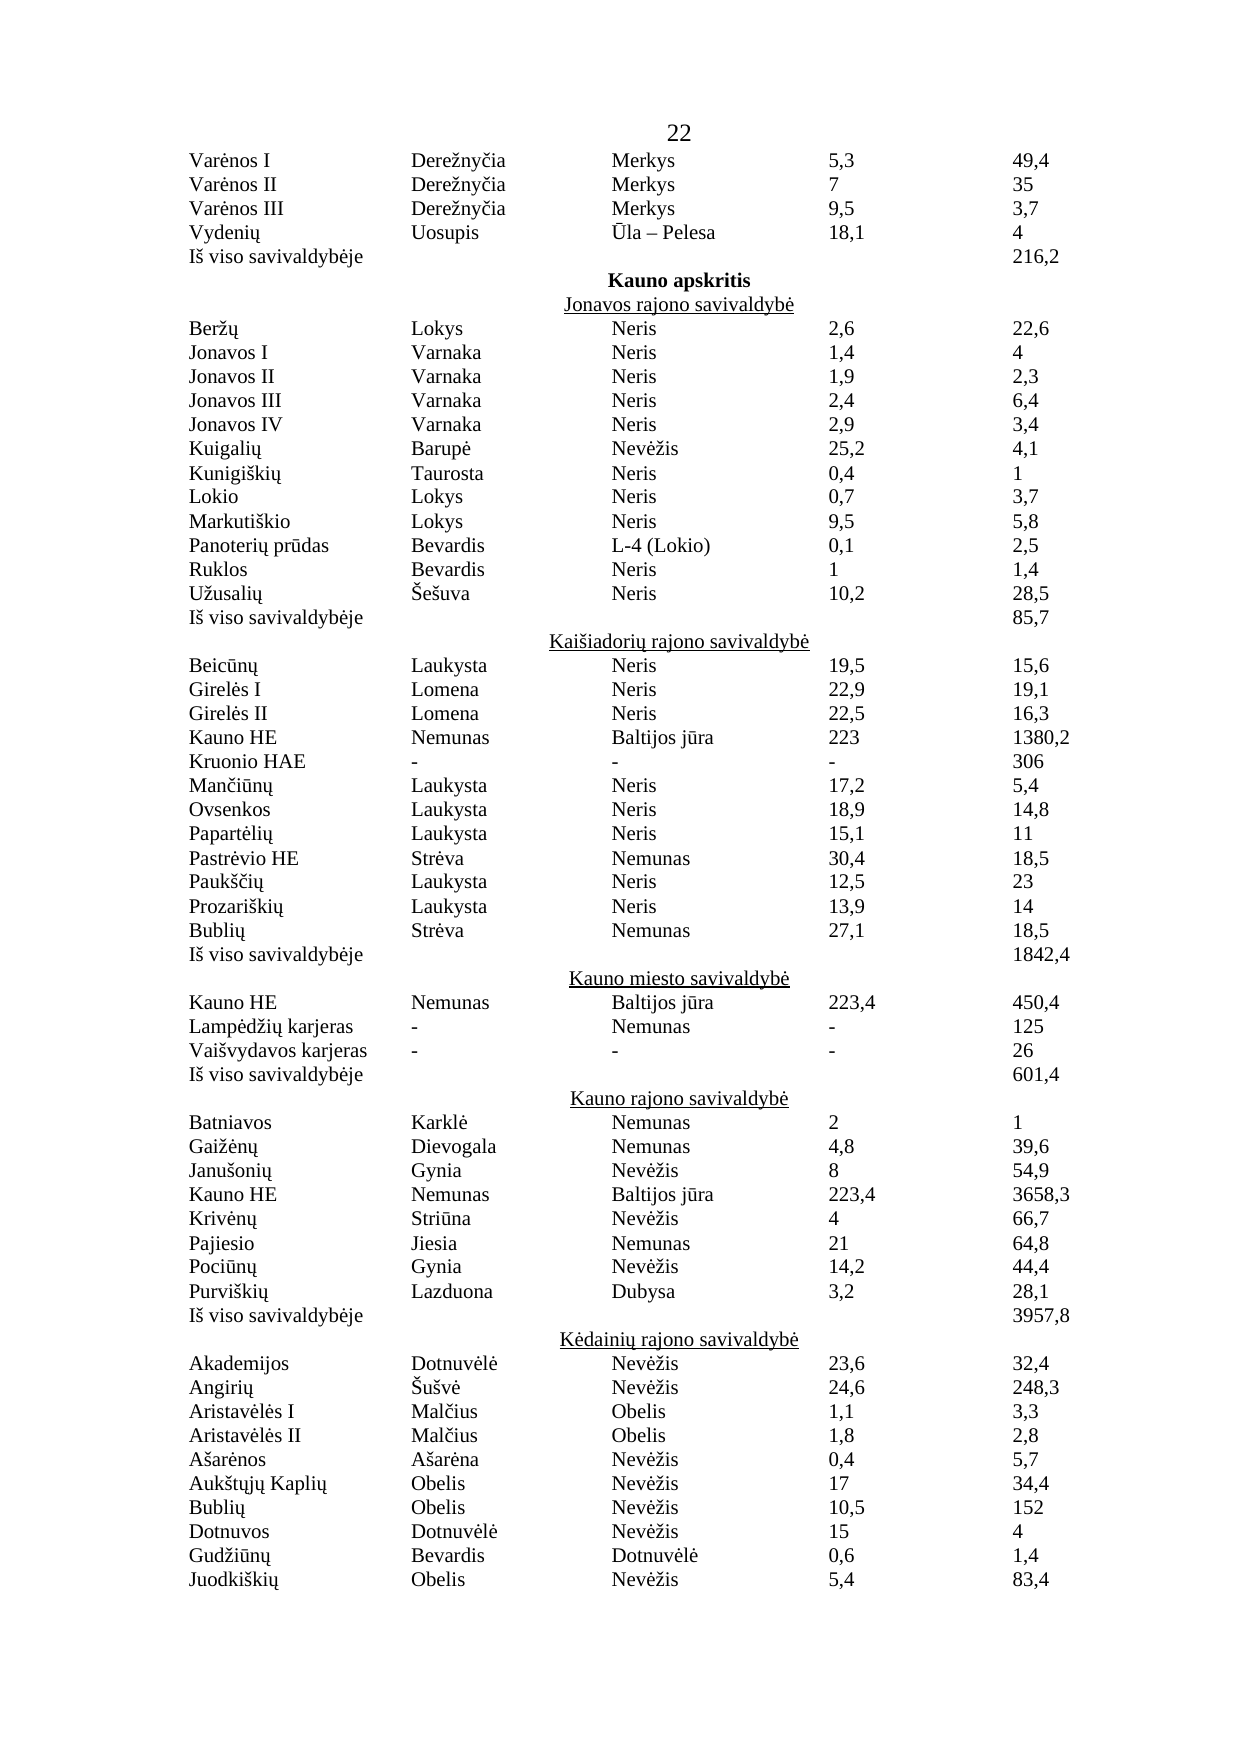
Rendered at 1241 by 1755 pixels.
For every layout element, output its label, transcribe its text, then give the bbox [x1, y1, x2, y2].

table_cell Aristavėlės II [177, 1423, 399, 1447]
table_cell Kauno HE [177, 725, 399, 749]
table_cell Neris [600, 509, 817, 533]
table_cell - [600, 749, 817, 773]
table_cell Kruonio HAE [177, 749, 399, 773]
table_cell Ovsenkos [177, 797, 399, 821]
table_cell 2 [817, 1110, 1001, 1134]
table_cell 66,7 [1001, 1206, 1181, 1230]
table_cell Kunigiškių [177, 460, 399, 484]
table_cell 22,9 [817, 677, 1001, 701]
table_cell Mančiūnų [177, 773, 399, 797]
table_cell Ruklos [177, 557, 399, 581]
table_cell Nemunas [600, 1014, 817, 1038]
table_cell 5,4 [817, 1567, 1001, 1591]
table_cell 1842,4 [1001, 942, 1181, 966]
table_cell 1 [817, 557, 1001, 581]
table_cell 2,6 [817, 316, 1001, 340]
table_cell Vydenių [177, 220, 399, 244]
table_cell 9,5 [817, 196, 1001, 220]
table_cell 0,4 [817, 1447, 1001, 1471]
table_cell Obelis [400, 1567, 600, 1591]
table_cell 14,2 [817, 1255, 1001, 1278]
table_cell 25,2 [817, 436, 1001, 460]
table_cell 14,8 [1001, 797, 1181, 821]
table_cell Dotnuvėlė [600, 1543, 817, 1567]
table_cell 12,5 [817, 870, 1001, 893]
table_cell Kauno apskritis [177, 268, 1181, 292]
table_cell Striūna [400, 1206, 600, 1230]
table_cell Laukysta [400, 653, 600, 677]
table_cell 5,3 [817, 148, 1001, 172]
table_cell 83,4 [1001, 1567, 1181, 1591]
table_cell Nemunas [600, 845, 817, 869]
table_cell Gudžiūnų [177, 1543, 399, 1567]
table_cell Aukštųjų Kaplių [177, 1471, 399, 1495]
table_cell Dotnuvėlė [400, 1351, 600, 1375]
table_cell Neris [600, 821, 817, 845]
table_cell Pajiesio [177, 1230, 399, 1254]
table_cell 32,4 [1001, 1351, 1181, 1375]
table_cell 15,6 [1001, 653, 1181, 677]
table_cell 64,8 [1001, 1230, 1181, 1254]
table_cell 1,4 [1001, 1543, 1181, 1567]
table_cell Batniavos [177, 1110, 399, 1134]
table_cell 4 [1001, 220, 1181, 244]
table_cell 0,7 [817, 485, 1001, 508]
table_cell 19,5 [817, 653, 1001, 677]
table_cell 3658,3 [1001, 1182, 1181, 1206]
table_cell Strėva [400, 845, 600, 869]
table_cell Uosupis [400, 220, 600, 244]
table_cell Jiesia [400, 1230, 600, 1254]
table_cell Varnaka [400, 412, 600, 436]
table_cell Lazduona [400, 1279, 600, 1303]
table_cell 3,2 [817, 1279, 1001, 1303]
table_cell 450,4 [1001, 990, 1181, 1014]
table_cell L-4 (Lokio) [600, 533, 817, 557]
table_cell 3,3 [1001, 1399, 1181, 1423]
table_cell 1,9 [817, 364, 1001, 388]
table_cell Kauno HE [177, 1182, 399, 1206]
table_cell Vaišvydavos karjeras [177, 1038, 399, 1062]
table_cell Baltijos jūra [600, 990, 817, 1014]
table_cell Kėdainių rajono savivaldybė [177, 1327, 1181, 1351]
table_cell 16,3 [1001, 701, 1181, 725]
table_cell 223 [817, 725, 1001, 749]
table_cell Girelės II [177, 701, 399, 725]
table_cell - [817, 749, 1001, 773]
table_cell Laukysta [400, 894, 600, 918]
table_cell 3,4 [1001, 412, 1181, 436]
table_cell Neris [600, 653, 817, 677]
table_cell 39,6 [1001, 1134, 1181, 1158]
table_cell 2,3 [1001, 364, 1181, 388]
table_cell Bevardis [400, 1543, 600, 1567]
table_cell - [400, 749, 600, 773]
table_cell Neris [600, 388, 817, 412]
table_cell Nevėžis [600, 1255, 817, 1278]
table_cell 17,2 [817, 773, 1001, 797]
table_cell Girelės I [177, 677, 399, 701]
table_cell - [817, 1014, 1001, 1038]
table_cell 14 [1001, 894, 1181, 918]
table_cell 2,9 [817, 412, 1001, 436]
table_cell 49,4 [1001, 148, 1181, 172]
table_cell Nemunas [600, 1110, 817, 1134]
table_cell Bublių [177, 1495, 399, 1519]
table_cell - [817, 1038, 1001, 1062]
table_cell Beržų [177, 316, 399, 340]
table_cell Krivėnų [177, 1206, 399, 1230]
table_cell 2,4 [817, 388, 1001, 412]
table_cell 223,4 [817, 1182, 1001, 1206]
table_cell Kaišiadorių rajono savivaldybė [177, 629, 1181, 653]
table_cell 18,5 [1001, 918, 1181, 942]
table_cell Nemunas [600, 1230, 817, 1254]
table_cell 5,7 [1001, 1447, 1181, 1471]
table_cell Nevėžis [600, 1519, 817, 1543]
table_cell Šušvė [400, 1375, 600, 1399]
table_cell 22,5 [817, 701, 1001, 725]
table_cell 35 [1001, 172, 1181, 196]
table_cell Bevardis [400, 533, 600, 557]
table_cell Aristavėlės I [177, 1399, 399, 1423]
table_cell 22,6 [1001, 316, 1181, 340]
table_cell 21 [817, 1230, 1001, 1254]
table_cell 13,9 [817, 894, 1001, 918]
table_cell 23,6 [817, 1351, 1001, 1375]
table_cell 18,1 [817, 220, 1001, 244]
table_cell 4 [1001, 1519, 1181, 1543]
table_cell - [600, 1038, 817, 1062]
table_cell Ūla – Pelesa [600, 220, 817, 244]
table_cell Varėnos I [177, 148, 399, 172]
table_cell Laukysta [400, 870, 600, 893]
table_cell 2,8 [1001, 1423, 1181, 1447]
table_cell Laukysta [400, 797, 600, 821]
table_cell Neris [600, 701, 817, 725]
table_cell Strėva [400, 918, 600, 942]
table_cell Laukysta [400, 773, 600, 797]
table_cell Iš viso savivaldybėje [177, 1303, 1001, 1327]
table_cell 5,8 [1001, 509, 1181, 533]
table_cell 28,1 [1001, 1279, 1181, 1303]
table_cell Nemunas [400, 725, 600, 749]
table_cell Neris [600, 412, 817, 436]
table_cell Neris [600, 316, 817, 340]
table_cell Lomena [400, 677, 600, 701]
table_cell Ašarėnos [177, 1447, 399, 1471]
table_cell Neris [600, 797, 817, 821]
table_cell 34,4 [1001, 1471, 1181, 1495]
table_cell Dotnuvėlė [400, 1519, 600, 1543]
table_cell Neris [600, 773, 817, 797]
table_cell Prozariškių [177, 894, 399, 918]
table_cell Lomena [400, 701, 600, 725]
table_cell Iš viso savivaldybėje [177, 1062, 1001, 1086]
table_cell Merkys [600, 172, 817, 196]
table_cell Varnaka [400, 340, 600, 364]
table_cell 4,1 [1001, 436, 1181, 460]
table_cell Nemunas [600, 918, 817, 942]
table_cell 23 [1001, 870, 1181, 893]
table_cell 306 [1001, 749, 1181, 773]
table_cell 9,5 [817, 509, 1001, 533]
table_cell 7 [817, 172, 1001, 196]
table_cell 27,1 [817, 918, 1001, 942]
table_cell Nevėžis [600, 1567, 817, 1591]
table_cell Bevardis [400, 557, 600, 581]
table_cell 4 [1001, 340, 1181, 364]
table_cell 18,9 [817, 797, 1001, 821]
table_cell Neris [600, 870, 817, 893]
table_cell Jonavos III [177, 388, 399, 412]
table_cell Derežnyčia [400, 196, 600, 220]
table_cell Lokio [177, 485, 399, 508]
table_cell Obelis [600, 1423, 817, 1447]
table_cell 1 [1001, 460, 1181, 484]
table_cell Dotnuvos [177, 1519, 399, 1543]
table_cell Nevėžis [600, 1495, 817, 1519]
table_cell 18,5 [1001, 845, 1181, 869]
table_cell 10,2 [817, 581, 1001, 605]
table_cell 4,8 [817, 1134, 1001, 1158]
table_cell Gaižėnų [177, 1134, 399, 1158]
table_cell 223,4 [817, 990, 1001, 1014]
table_cell Neris [600, 557, 817, 581]
table_cell Nevėžis [600, 1375, 817, 1399]
table_cell Taurosta [400, 460, 600, 484]
table_cell Nevėžis [600, 1351, 817, 1375]
table_cell Merkys [600, 196, 817, 220]
table_cell Lokys [400, 485, 600, 508]
table_cell Nemunas [400, 1182, 600, 1206]
table_cell Papartėlių [177, 821, 399, 845]
table_cell 15,1 [817, 821, 1001, 845]
table_cell Varnaka [400, 388, 600, 412]
table_cell Varėnos III [177, 196, 399, 220]
table_cell 19,1 [1001, 677, 1181, 701]
table_cell Kuigalių [177, 436, 399, 460]
table_cell 11 [1001, 821, 1181, 845]
table_cell 1,4 [1001, 557, 1181, 581]
table_cell Gynia [400, 1158, 600, 1182]
table_cell Paukščių [177, 870, 399, 893]
table_cell Dubysa [600, 1279, 817, 1303]
table_cell Obelis [600, 1399, 817, 1423]
table_cell 1,1 [817, 1399, 1001, 1423]
table_cell Nemunas [600, 1134, 817, 1158]
table_cell 601,4 [1001, 1062, 1181, 1086]
table_cell 30,4 [817, 845, 1001, 869]
table_cell 3,7 [1001, 196, 1181, 220]
table_cell Nevėžis [600, 1158, 817, 1182]
table_cell 1380,2 [1001, 725, 1181, 749]
table_cell Laukysta [400, 821, 600, 845]
table_cell Šešuva [400, 581, 600, 605]
table_cell Obelis [400, 1471, 600, 1495]
table_cell Pastrėvio HE [177, 845, 399, 869]
table_cell Nevėžis [600, 1206, 817, 1230]
table_cell Kauno miesto savivaldybė [177, 966, 1181, 990]
table_cell Jonavos II [177, 364, 399, 388]
table_cell 125 [1001, 1014, 1181, 1038]
table_cell Dievogala [400, 1134, 600, 1158]
table_cell Derežnyčia [400, 172, 600, 196]
table_cell Užusalių [177, 581, 399, 605]
table_cell 2,5 [1001, 533, 1181, 557]
table_cell Beicūnų [177, 653, 399, 677]
table_cell 1,8 [817, 1423, 1001, 1447]
table_cell 10,5 [817, 1495, 1001, 1519]
table_cell 1 [1001, 1110, 1181, 1134]
table_cell Neris [600, 677, 817, 701]
table_cell Neris [600, 485, 817, 508]
table_cell 6,4 [1001, 388, 1181, 412]
table_cell 17 [817, 1471, 1001, 1495]
table_cell 3,7 [1001, 485, 1181, 508]
table_cell Nevėžis [600, 436, 817, 460]
table_cell Neris [600, 894, 817, 918]
table_cell Pociūnų [177, 1255, 399, 1278]
table_cell 8 [817, 1158, 1001, 1182]
table_cell Lokys [400, 509, 600, 533]
table_cell Nevėžis [600, 1447, 817, 1471]
table_cell Jonavos IV [177, 412, 399, 436]
table_cell Neris [600, 581, 817, 605]
table_cell 26 [1001, 1038, 1181, 1062]
table_cell Malčius [400, 1399, 600, 1423]
table_cell 85,7 [1001, 605, 1181, 629]
table_cell 3957,8 [1001, 1303, 1181, 1327]
table_cell Barupė [400, 436, 600, 460]
table_cell 0,6 [817, 1543, 1001, 1567]
table_cell Baltijos jūra [600, 725, 817, 749]
table_cell 15 [817, 1519, 1001, 1543]
table_cell - [400, 1038, 600, 1062]
table_cell 5,4 [1001, 773, 1181, 797]
table_cell Janušonių [177, 1158, 399, 1182]
table_cell 216,2 [1001, 244, 1181, 268]
table_cell 0,4 [817, 460, 1001, 484]
table_cell Nemunas [400, 990, 600, 1014]
table_cell 1,4 [817, 340, 1001, 364]
table_cell Neris [600, 364, 817, 388]
table_cell 28,5 [1001, 581, 1181, 605]
table_cell 44,4 [1001, 1255, 1181, 1278]
table_cell Bublių [177, 918, 399, 942]
table_cell Derežnyčia [400, 148, 600, 172]
table_cell Varnaka [400, 364, 600, 388]
table_cell Lampėdžių karjeras [177, 1014, 399, 1038]
table_cell Iš viso savivaldybėje [177, 605, 1001, 629]
table_cell Iš viso savivaldybėje [177, 244, 1001, 268]
table_cell 24,6 [817, 1375, 1001, 1399]
table_cell Karklė [400, 1110, 600, 1134]
table_cell Akademijos [177, 1351, 399, 1375]
table_cell Malčius [400, 1423, 600, 1447]
table_cell Jonavos I [177, 340, 399, 364]
table_cell Merkys [600, 148, 817, 172]
table_cell Kauno rajono savivaldybė [177, 1086, 1181, 1110]
table_cell Obelis [400, 1495, 600, 1519]
table_cell 248,3 [1001, 1375, 1181, 1399]
table_cell Baltijos jūra [600, 1182, 817, 1206]
table_cell Nevėžis [600, 1471, 817, 1495]
table_cell 152 [1001, 1495, 1181, 1519]
table_cell 54,9 [1001, 1158, 1181, 1182]
table_cell Lokys [400, 316, 600, 340]
table_cell - [400, 1014, 600, 1038]
table_cell Ašarėna [400, 1447, 600, 1471]
table_cell Neris [600, 460, 817, 484]
table_cell Gynia [400, 1255, 600, 1278]
table_cell Angirių [177, 1375, 399, 1399]
table_cell Neris [600, 340, 817, 364]
table_cell 0,1 [817, 533, 1001, 557]
table_cell Purviškių [177, 1279, 399, 1303]
table_cell 4 [817, 1206, 1001, 1230]
table_cell Panoterių prūdas [177, 533, 399, 557]
table_cell Kauno HE [177, 990, 399, 1014]
table_cell Iš viso savivaldybėje [177, 942, 1001, 966]
table_cell Varėnos II [177, 172, 399, 196]
table_cell Juodkiškių [177, 1567, 399, 1591]
table_cell Markutiškio [177, 509, 399, 533]
table_cell Jonavos rajono savivaldybė [177, 292, 1181, 316]
